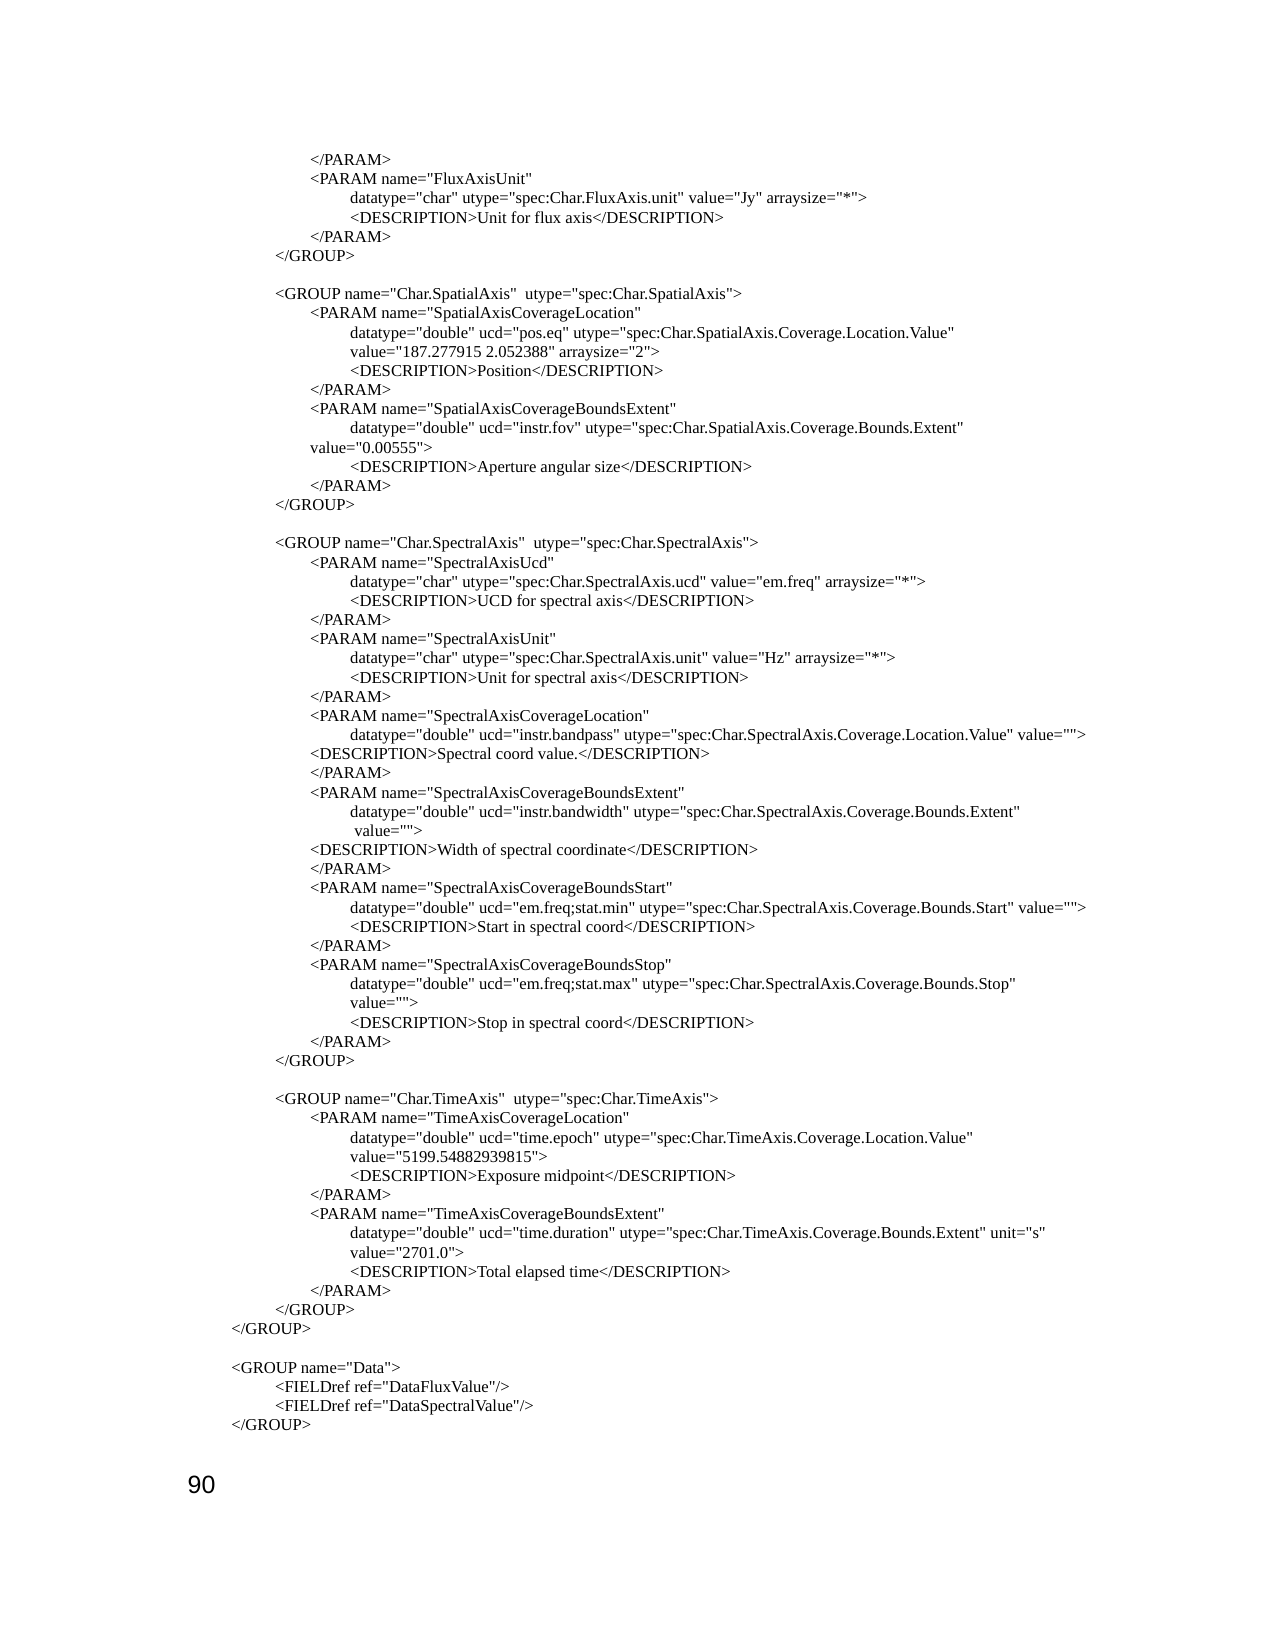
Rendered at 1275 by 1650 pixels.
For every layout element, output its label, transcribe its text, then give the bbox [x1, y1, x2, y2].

text </GROUP> [187, 495, 1087, 514]
text <DESCRIPTION>Total elapsed time</DESCRIPTION> [187, 1262, 1087, 1281]
text </PARAM> [187, 859, 1087, 878]
text <DESCRIPTION>Start in spectral coord</DESCRIPTION> [187, 917, 1087, 936]
text </PARAM> [187, 476, 1087, 495]
text </PARAM> [187, 763, 1087, 782]
text <GROUP name="Char.SpectralAxis" utype="spec:Char.SpectralAxis"> [187, 533, 1087, 552]
text </PARAM> [187, 1281, 1087, 1300]
text <DESCRIPTION>Unit for spectral axis</DESCRIPTION> [187, 667, 1087, 687]
text </PARAM> [187, 150, 1087, 169]
text </GROUP> [187, 246, 1087, 265]
text datatype="char" utype="spec:Char.FluxAxis.unit" value="Jy" arraysize="*"> [187, 188, 1087, 207]
text value="2701.0"> [187, 1242, 1087, 1262]
text </PARAM> [187, 380, 1087, 399]
text </GROUP> [187, 1319, 1087, 1338]
text <DESCRIPTION>Unit for flux axis</DESCRIPTION> [187, 207, 1087, 227]
text datatype="double" ucd="time.epoch" utype="spec:Char.TimeAxis.Coverage.Location.Value" [187, 1127, 1087, 1147]
text <PARAM name="SpectralAxisCoverageBoundsExtent" [187, 782, 1087, 802]
text </GROUP> [187, 1300, 1087, 1319]
text <PARAM name="SpectralAxisCoverageBoundsStop" [187, 955, 1087, 974]
text </PARAM> [187, 1185, 1087, 1204]
text <DESCRIPTION>Exposure midpoint</DESCRIPTION> [187, 1166, 1087, 1185]
text datatype="char" utype="spec:Char.SpectralAxis.ucd" value="em.freq" arraysize="*"> [187, 572, 1087, 591]
text datatype="double" ucd="time.duration" utype="spec:Char.TimeAxis.Coverage.Bounds.Extent" unit="s" [187, 1223, 1087, 1242]
text <PARAM name="TimeAxisCoverageBoundsExtent" [187, 1204, 1087, 1223]
text </PARAM> [187, 936, 1087, 955]
text <PARAM name="TimeAxisCoverageLocation" [187, 1108, 1087, 1127]
text <PARAM name="SpectralAxisCoverageLocation" [187, 706, 1087, 725]
text <PARAM name="SpatialAxisCoverageLocation" [187, 303, 1087, 322]
text value="187.277915 2.052388" arraysize="2"> [187, 342, 1087, 361]
text datatype="double" ucd="instr.bandwidth" utype="spec:Char.SpectralAxis.Coverage.Bounds.Extent" [187, 802, 1087, 821]
text <PARAM name="SpectralAxisUcd" [187, 552, 1087, 572]
text <GROUP name="Char.TimeAxis" utype="spec:Char.TimeAxis"> [187, 1089, 1087, 1108]
text </PARAM> [187, 687, 1087, 706]
text <PARAM name="SpectralAxisUnit" [187, 629, 1087, 648]
text <FIELDref ref="DataFluxValue"/> [187, 1377, 1087, 1396]
text <DESCRIPTION>UCD for spectral axis</DESCRIPTION> [187, 591, 1087, 610]
text <GROUP name="Char.SpatialAxis" utype="spec:Char.SpatialAxis"> [187, 284, 1087, 303]
text <PARAM name="FluxAxisUnit" [187, 169, 1087, 188]
text </PARAM> [187, 227, 1087, 246]
text datatype="double" ucd="instr.fov" utype="spec:Char.SpatialAxis.Coverage.Bounds.Extent" value="0.00555"> [187, 418, 1087, 457]
text </PARAM> [187, 1032, 1087, 1051]
text value=""> [187, 821, 1087, 840]
text <DESCRIPTION>Position</DESCRIPTION> [187, 361, 1087, 380]
text <DESCRIPTION>Aperture angular size</DESCRIPTION> [187, 457, 1087, 476]
text value="5199.54882939815"> [187, 1147, 1087, 1166]
text <FIELDref ref="DataSpectralValue"/> [187, 1396, 1087, 1415]
text <DESCRIPTION>Spectral coord value.</DESCRIPTION> [187, 744, 1087, 763]
text </GROUP> [187, 1415, 1087, 1434]
text <DESCRIPTION>Stop in spectral coord</DESCRIPTION> [187, 1012, 1087, 1032]
text <DESCRIPTION>Width of spectral coordinate</DESCRIPTION> [187, 840, 1087, 859]
text </PARAM> [187, 610, 1087, 629]
text datatype="double" ucd="em.freq;stat.max" utype="spec:Char.SpectralAxis.Coverage.Bounds.Stop" [187, 974, 1087, 993]
text <PARAM name="SpectralAxisCoverageBoundsStart" [187, 878, 1087, 897]
text datatype="char" utype="spec:Char.SpectralAxis.unit" value="Hz" arraysize="*"> [187, 648, 1087, 667]
text datatype="double" ucd="pos.eq" utype="spec:Char.SpatialAxis.Coverage.Location.Value" [187, 322, 1087, 342]
text </GROUP> [187, 1051, 1087, 1070]
text <GROUP name="Data"> [187, 1357, 1087, 1377]
text value=""> [187, 993, 1087, 1012]
text <PARAM name="SpatialAxisCoverageBoundsExtent" [187, 399, 1087, 418]
text datatype="double" ucd="instr.bandpass" utype="spec:Char.SpectralAxis.Coverage.Location.Value" value=""> [187, 725, 1087, 744]
text datatype="double" ucd="em.freq;stat.min" utype="spec:Char.SpectralAxis.Coverage.Bounds.Start" value=""> [187, 897, 1087, 917]
